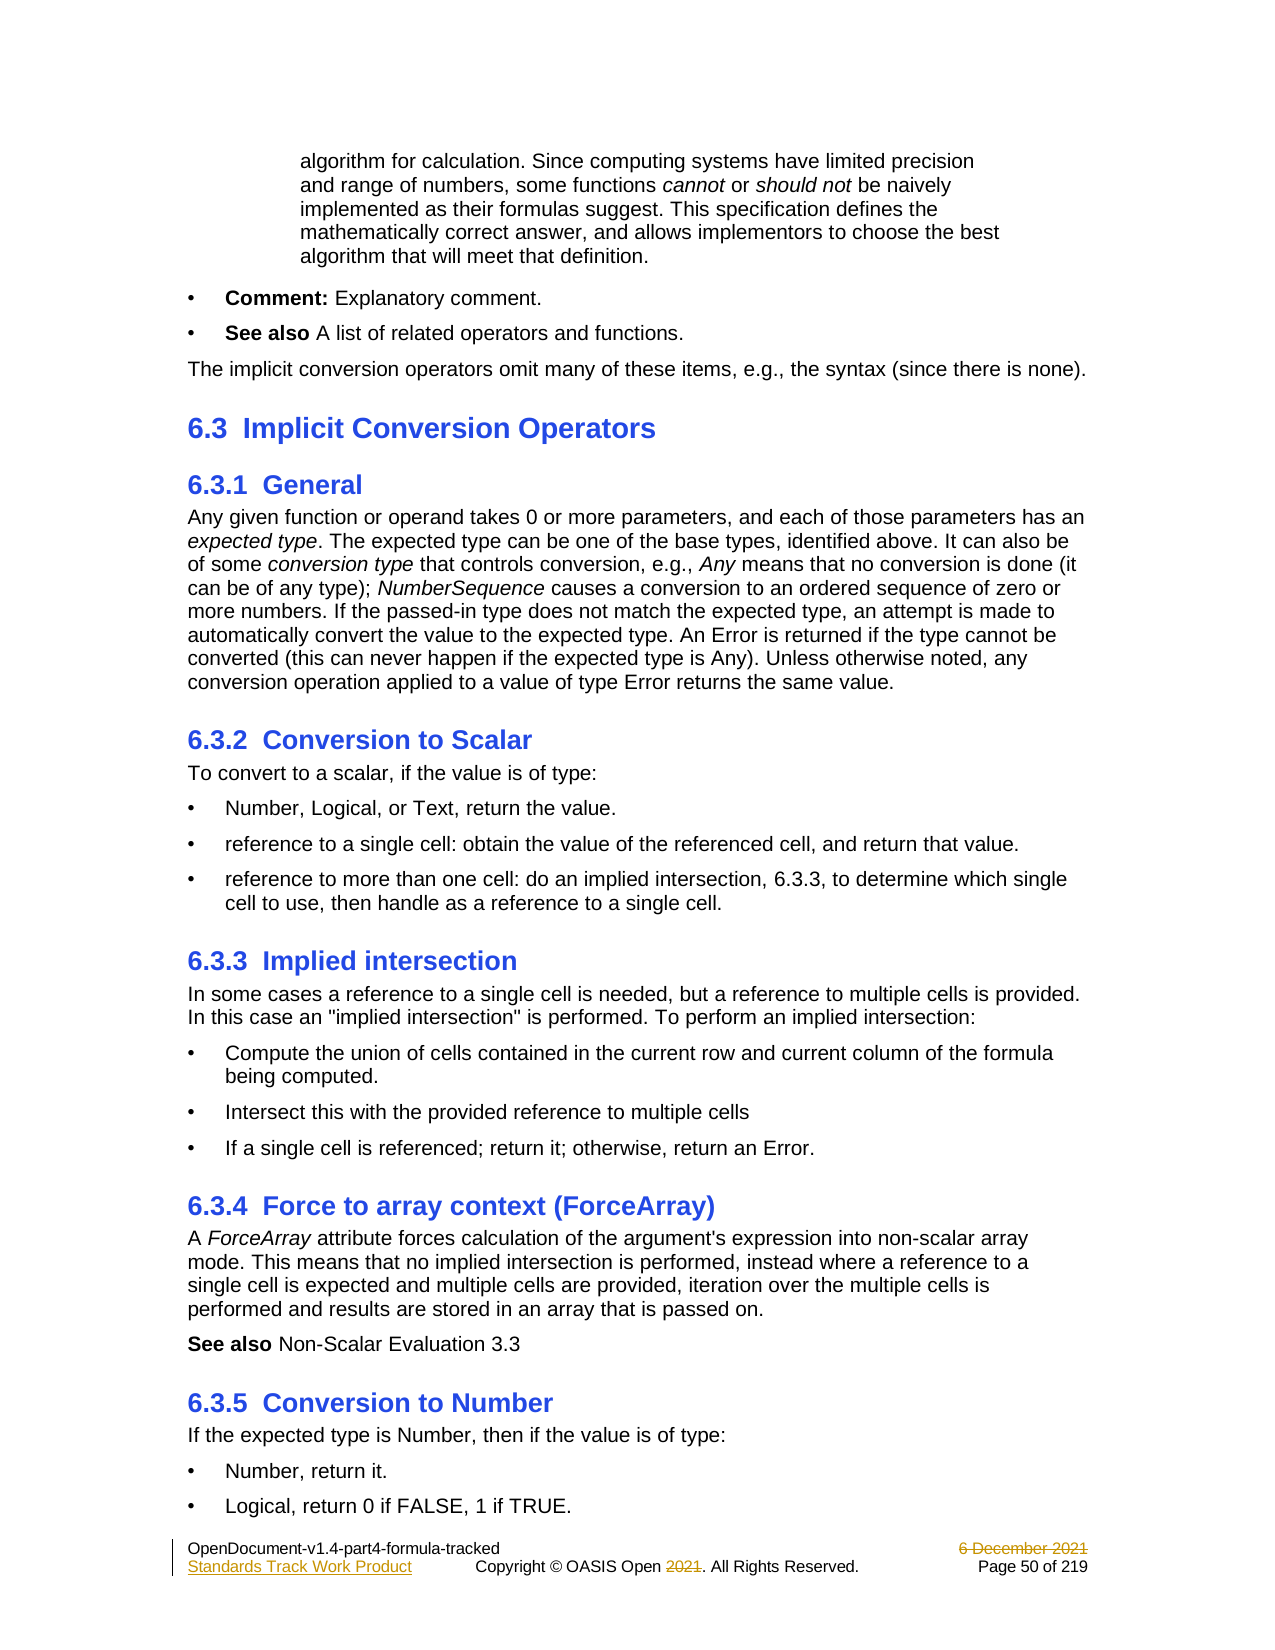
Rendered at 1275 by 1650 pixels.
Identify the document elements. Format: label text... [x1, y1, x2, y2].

subtitle Conversion to Number [187, 1387, 1088, 1417]
subtitle Implied intersection [187, 946, 1088, 976]
text A ForceArray attribute forces calculation of the argument's expression into non-scalar array mode. This means that no implied intersection is performed, instead where a reference to a single cell is expected and multiple cells are provided, iteration over the multiple cells is performed and results are stored in an array that is passed on. [187, 1227, 1088, 1321]
text In some cases a reference to a single cell is needed, but a reference to multiple cells is provided. In this case an "implied intersection" is performed. To perform an implied intersection: [187, 982, 1088, 1029]
text See also Non-Scalar Evaluation 3.3 [187, 1333, 1088, 1356]
subtitle Conversion to Scalar [187, 725, 1088, 755]
subtitle Implicit Conversion Operators [187, 412, 1088, 444]
list reference to more than one cell: do an implied intersection, 6.3.3, to determine which single cell to use, then handle as a reference to a single cell. [187, 868, 1088, 915]
text If the expected type is Number, then if the value is of type: [187, 1423, 1088, 1447]
list Intersect this with the provided reference to multiple cells [187, 1100, 1088, 1124]
list algorithm for calculation. Since computing systems have limited precision and range of numbers, some functions cannot or should not be naively implemented as their formulas suggest. This specification defines the mathematically correct answer, and allows implementors to choose the best algorithm that will meet that definition. [262, 150, 1013, 268]
text Any given function or operand takes 0 or more parameters, and each of those parameters has an expected type. The expected type can be one of the base types, identified above. It can also be of some conversion type that controls conversion, e.g., Any means that no conversion is done (it can be of any type); NumberSequence causes a conversion to an ordered sequence of zero or more numbers. If the passed-in type does not match the expected type, an attempt is made to automatically convert the value to the expected type. An Error is returned if the type cannot be converted (this can never happen if the expected type is Any). Unless otherwise noted, any conversion operation applied to a value of type Error returns the same value. [187, 506, 1088, 694]
list Logical, return 0 if FALSE, 1 if TRUE. [187, 1495, 1088, 1518]
list reference to a single cell: obtain the value of the referenced cell, and return that value. [187, 832, 1088, 856]
list If a single cell is referenced; return it; otherwise, return an Error. [187, 1136, 1088, 1159]
list Number, Logical, or Text, return the value. [187, 797, 1088, 820]
list Compute the union of cells contained in the current row and current column of the formula being computed. [187, 1041, 1088, 1088]
text To convert to a scalar, if the value is of type: [187, 761, 1088, 784]
subtitle Force to array context (ForceArray) [187, 1191, 1088, 1221]
text The implicit conversion operators omit many of these items, e.g., the syntax (since there is none). [187, 357, 1088, 381]
list Number, return it. [187, 1459, 1088, 1483]
list See also A list of related operators and functions. [187, 322, 1088, 345]
list Comment: Explanatory comment. [187, 286, 1088, 310]
subtitle General [187, 469, 1088, 499]
